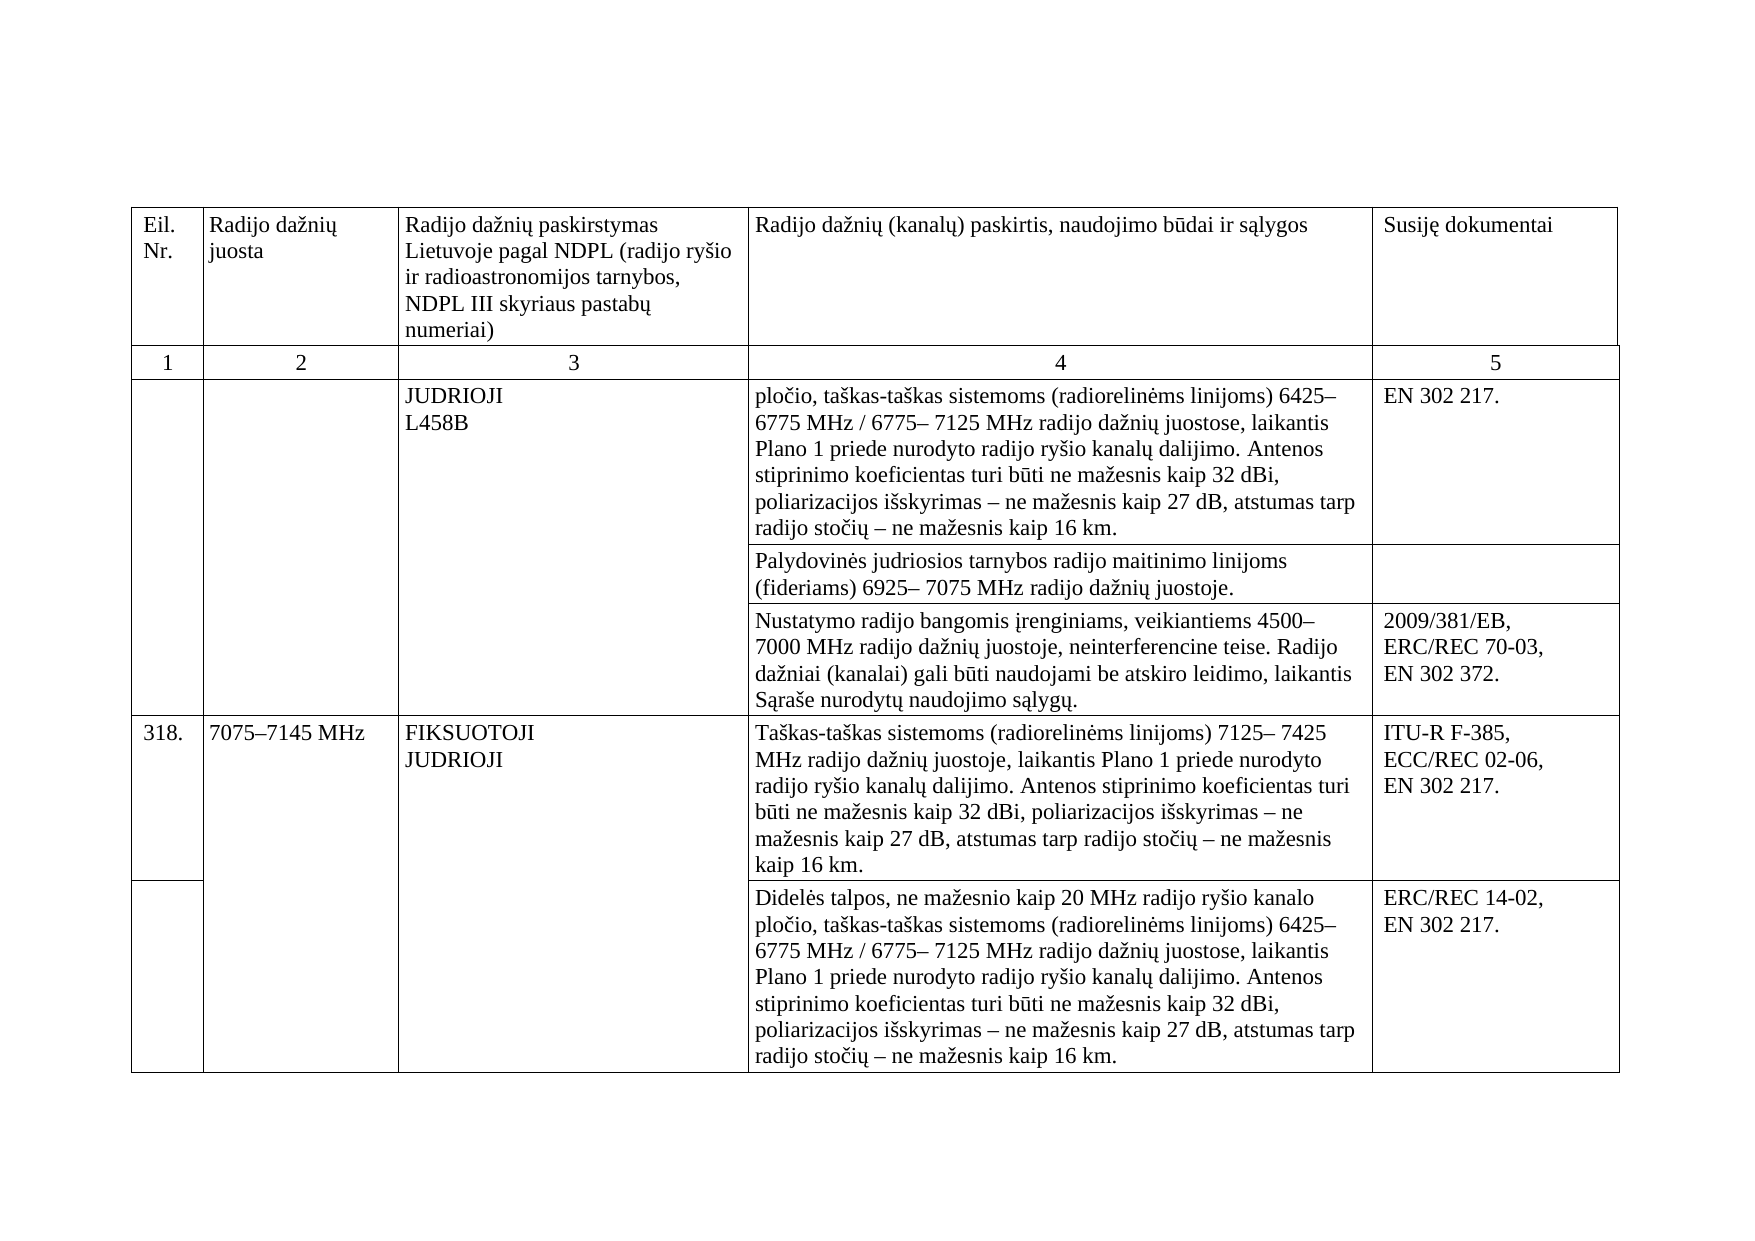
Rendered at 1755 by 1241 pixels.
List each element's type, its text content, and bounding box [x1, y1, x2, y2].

table_cell 5 [1373, 346, 1619, 378]
table_cell [204, 380, 398, 715]
table_cell 3 [399, 346, 748, 378]
table_cell 318. [132, 716, 203, 880]
table_cell FIKSUOTOJI JUDRIOJI [399, 716, 748, 1072]
table_cell Didelės talpos, ne mažesnio kaip 20 MHz radijo ryšio kanalo pločio, taškas-taškas sistemoms (radiorelinėms linijoms) 6425– 6775 MHz / 6775– 7125 MHz radijo dažnių juostose, laikantis Plano 1 priede nurodyto radijo ryšio kanalų dalijimo. Antenos stiprinimo koeficientas turi būti ne mažesnis kaip 32 dBi, poliarizacijos išskyrimas – ne mažesnis kaip 27 dB, atstumas tarp radijo stočių – ne mažesnis kaip 16 km. [749, 881, 1372, 1072]
table_cell 4 [749, 346, 1372, 378]
table_cell Taškas-taškas sistemoms (radiorelinėms linijoms) 7125– 7425 MHz radijo dažnių juostoje, laikantis Plano 1 priede nurodyto radijo ryšio kanalų dalijimo. Antenos stiprinimo koeficientas turi būti ne mažesnis kaip 32 dBi, poliarizacijos išskyrimas – ne mažesnis kaip 27 dB, atstumas tarp radijo stočių – ne mažesnis kaip 16 km. [749, 716, 1372, 880]
table_cell pločio, taškas-taškas sistemoms (radiorelinėms linijoms) 6425– 6775 MHz / 6775– 7125 MHz radijo dažnių juostose, laikantis Plano 1 priede nurodyto radijo ryšio kanalų dalijimo. Antenos stiprinimo koeficientas turi būti ne mažesnis kaip 32 dBi, poliarizacijos išskyrimas – ne mažesnis kaip 27 dB, atstumas tarp radijo stočių – ne mažesnis kaip 16 km. [749, 380, 1372, 543]
table_header Radijo dažnių paskirstymas Lietuvoje pagal NDPL (radijo ryšio ir radioastronomijos tarnybos, NDPL III skyriaus pastabų numeriai) [399, 208, 748, 345]
table_header Radijo dažnių (kanalų) paskirtis, naudojimo būdai ir sąlygos [749, 208, 1372, 345]
table_cell [1373, 545, 1619, 603]
table_cell ITU-R F-385, ECC/REC 02-06, EN 302 217. [1373, 716, 1619, 880]
table_header Susiję dokumentai [1373, 208, 1617, 345]
table_cell 7075–7145 MHz [204, 716, 398, 1072]
table_header Eil. Nr. [132, 208, 203, 345]
table_cell 2009/381/EB, ERC/REC 70-03, EN 302 372. [1373, 604, 1619, 715]
table_cell Nustatymo radijo bangomis įrenginiams, veikiantiems 4500– 7000 MHz radijo dažnių juostoje, neinterferencine teise. Radijo dažniai (kanalai) gali būti naudojami be atskiro leidimo, laikantis Sąraše nurodytų naudojimo sąlygų. [749, 604, 1372, 715]
table_cell Palydovinės judriosios tarnybos radijo maitinimo linijoms (fideriams) 6925– 7075 MHz radijo dažnių juostoje. [749, 545, 1372, 603]
table_header Radijo dažnių juosta [204, 208, 398, 345]
table_cell 2 [204, 346, 398, 378]
table_cell ERC/REC 14-02, EN 302 217. [1373, 881, 1619, 1072]
table_cell [132, 881, 203, 1072]
table_cell EN 302 217. [1373, 380, 1619, 543]
table_cell [132, 380, 203, 715]
table_cell 1 [132, 346, 203, 378]
table_cell JUDRIOJI L458B [399, 380, 748, 715]
